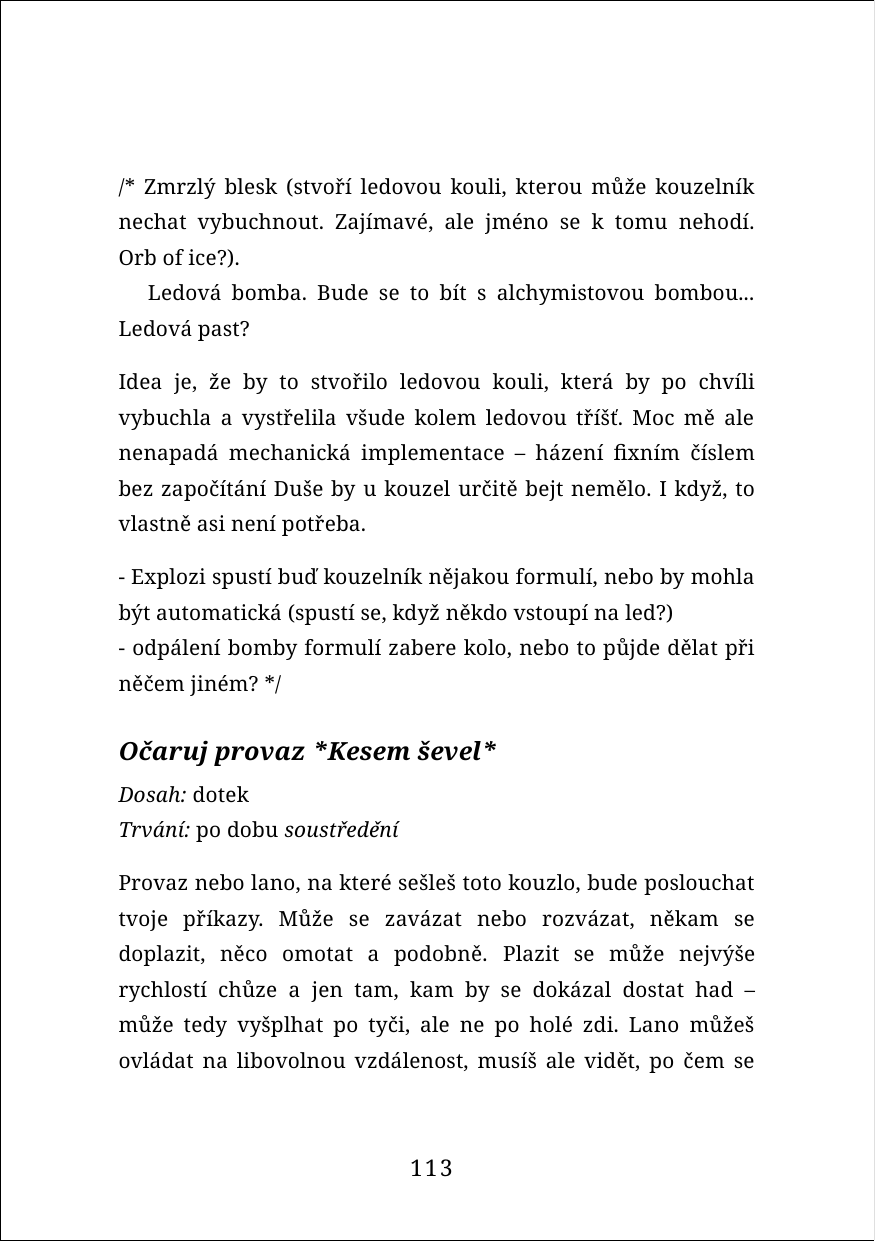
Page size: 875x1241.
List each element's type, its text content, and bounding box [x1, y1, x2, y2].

text Idea je, že by to stvořilo ledovou kouli, která by po chvíli vybuchla a vystřelila všude kolem ledovou tříšť. Moc mě ale nenapadá mechanická implementace – házení fixním číslem bez započítání Duše by u kouzel určitě bejt nemělo. I když, to vlastně asi není potřeba. [118, 367, 756, 538]
subtitle Očaruj provaz *Kesem ševel* [118, 734, 756, 768]
text Dosah: dotek Trvání: po dobu soustředění [118, 780, 756, 844]
text - Explozi spustí buď kouzelník nějakou formulí, nebo by mohla být automatická (spustí se, když někdo vstoupí na led?) - odpálení bomby formulí zabere kolo, nebo to půjde dělat při něčem jiném? */ [118, 562, 756, 697]
text /* Zmrzlý blesk (stvoří ledovou kouli, kterou může kouzelník nechat vybuchnout. Zajímavé, ale jméno se k tomu nehodí. Orb of ice?). Ledová bomba. Bude se to bít s alchymistovou bombou... Ledová past? [118, 172, 756, 342]
text Provaz nebo lano, na které sešleš toto kouzlo, bude poslouchat tvoje příkazy. Může se zavázat nebo rozvázat, někam se doplazit, něco omotat a podobně. Plazit se může nejvýše rychlostí chůze a jen tam, kam by se dokázal dostat had – může tedy vyšplhat po tyči, ale ne po holé zdi. Lano můžeš ovládat na libovolnou vzdálenost, musíš ale vidět, po čem se [118, 868, 756, 1074]
